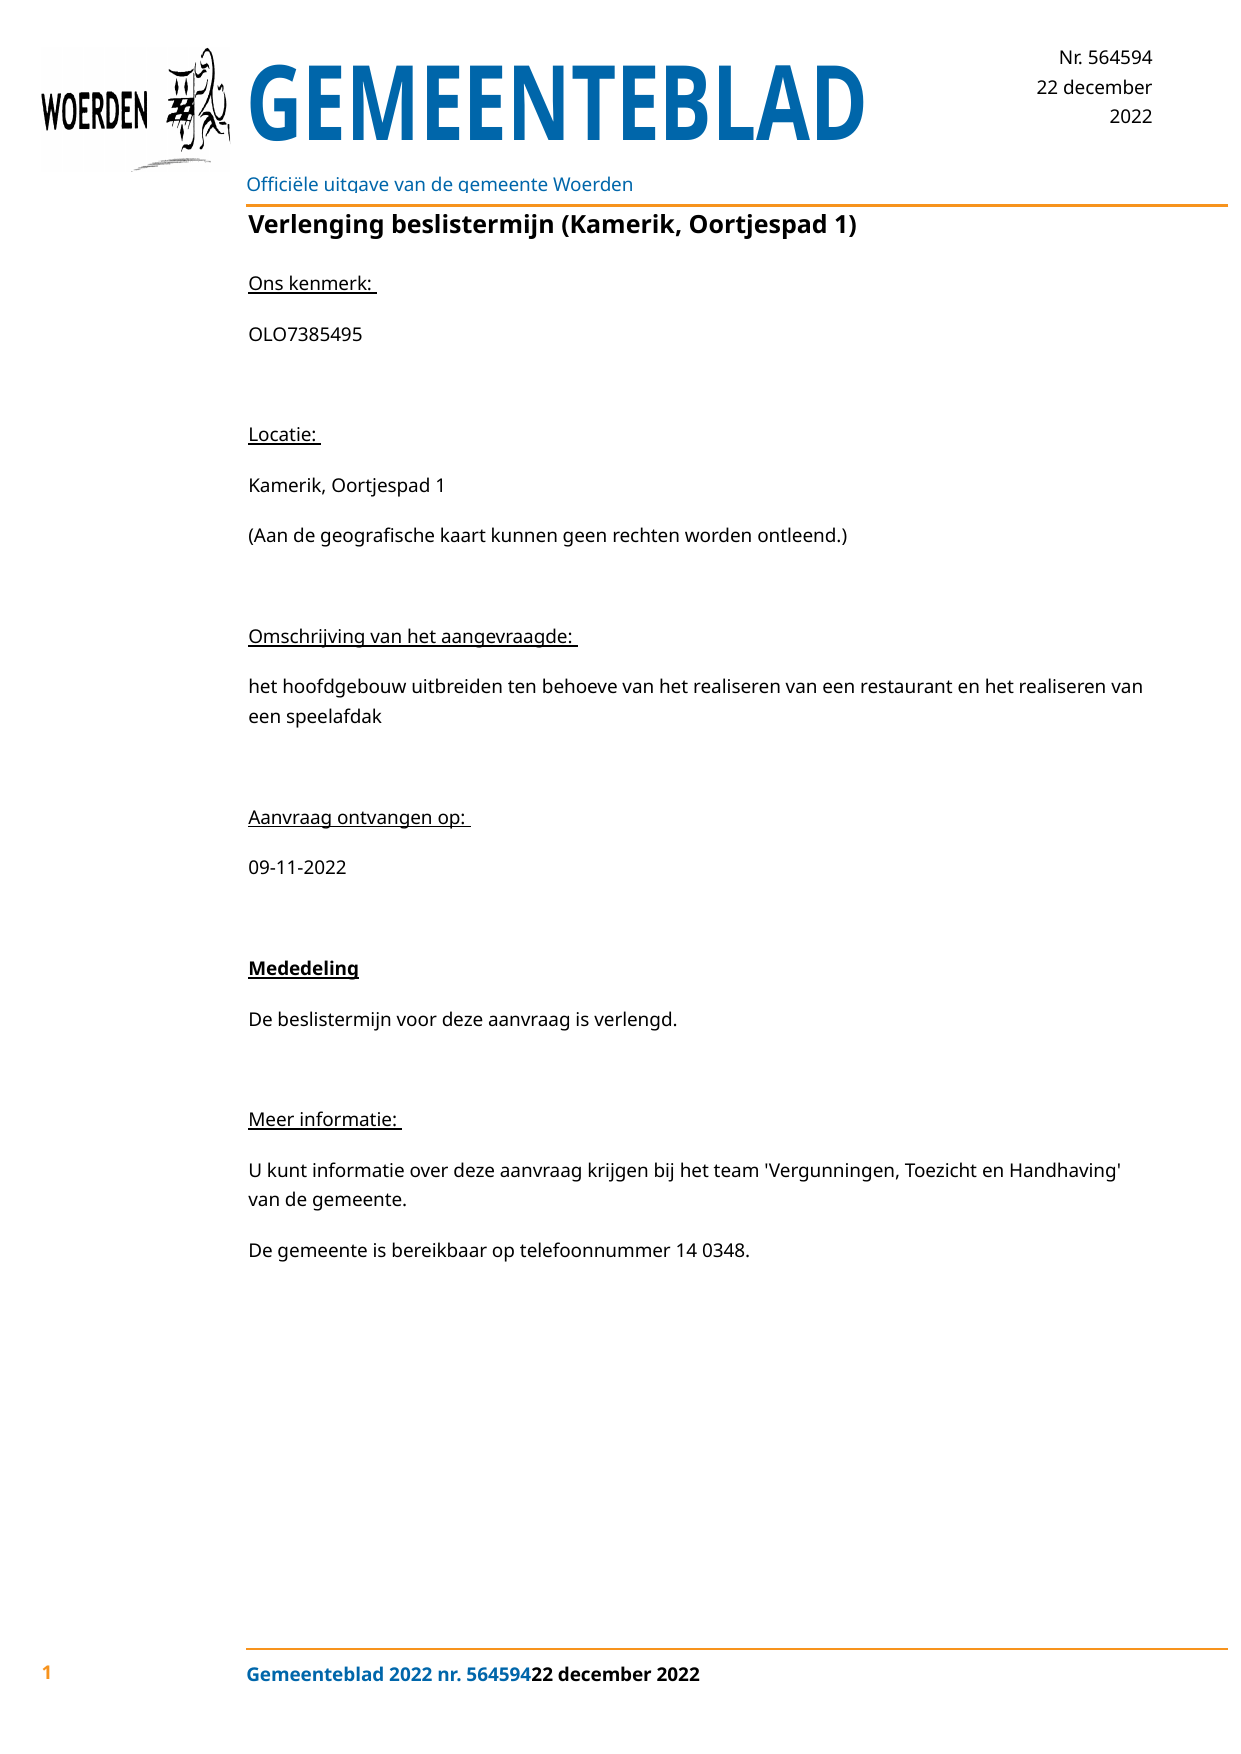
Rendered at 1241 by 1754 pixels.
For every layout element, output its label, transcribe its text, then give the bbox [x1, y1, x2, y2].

text Verlenging beslistermijn (Kamerik, Oortjespad 1) [248, 207, 1152, 241]
text Aanvraag ontvangen op: [248, 804, 1152, 830]
text Meer informatie: [248, 1107, 1152, 1132]
text Locatie: [248, 422, 1152, 447]
text De gemeente is bereikbaar op telefoonnummer 14 0348. [248, 1237, 1152, 1263]
text (Aan de geografische kaart kunnen geen rechten worden ontleend.) [248, 522, 1152, 548]
text De beslistermijn voor deze aanvraag is verlengd. [248, 1006, 1152, 1031]
text het hoofdgebouw uitbreiden ten behoeve van het realiseren van een restaurant en het realiseren van een speelafdak [248, 674, 1152, 729]
text Mededeling [248, 955, 1152, 981]
picture [41, 47, 231, 172]
text 09-11-2022 [248, 854, 1152, 880]
text Omschrijving van het aangevraagde: [248, 623, 1152, 649]
text U kunt informatie over deze aanvraag krijgen bij het team 'Vergunningen, Toezicht en Handhaving' van de gemeente. [248, 1157, 1152, 1212]
text OLO7385495 [248, 321, 1152, 346]
text Ons kenmerk: [248, 270, 1152, 296]
text Kamerik, Oortjespad 1 [248, 472, 1152, 498]
